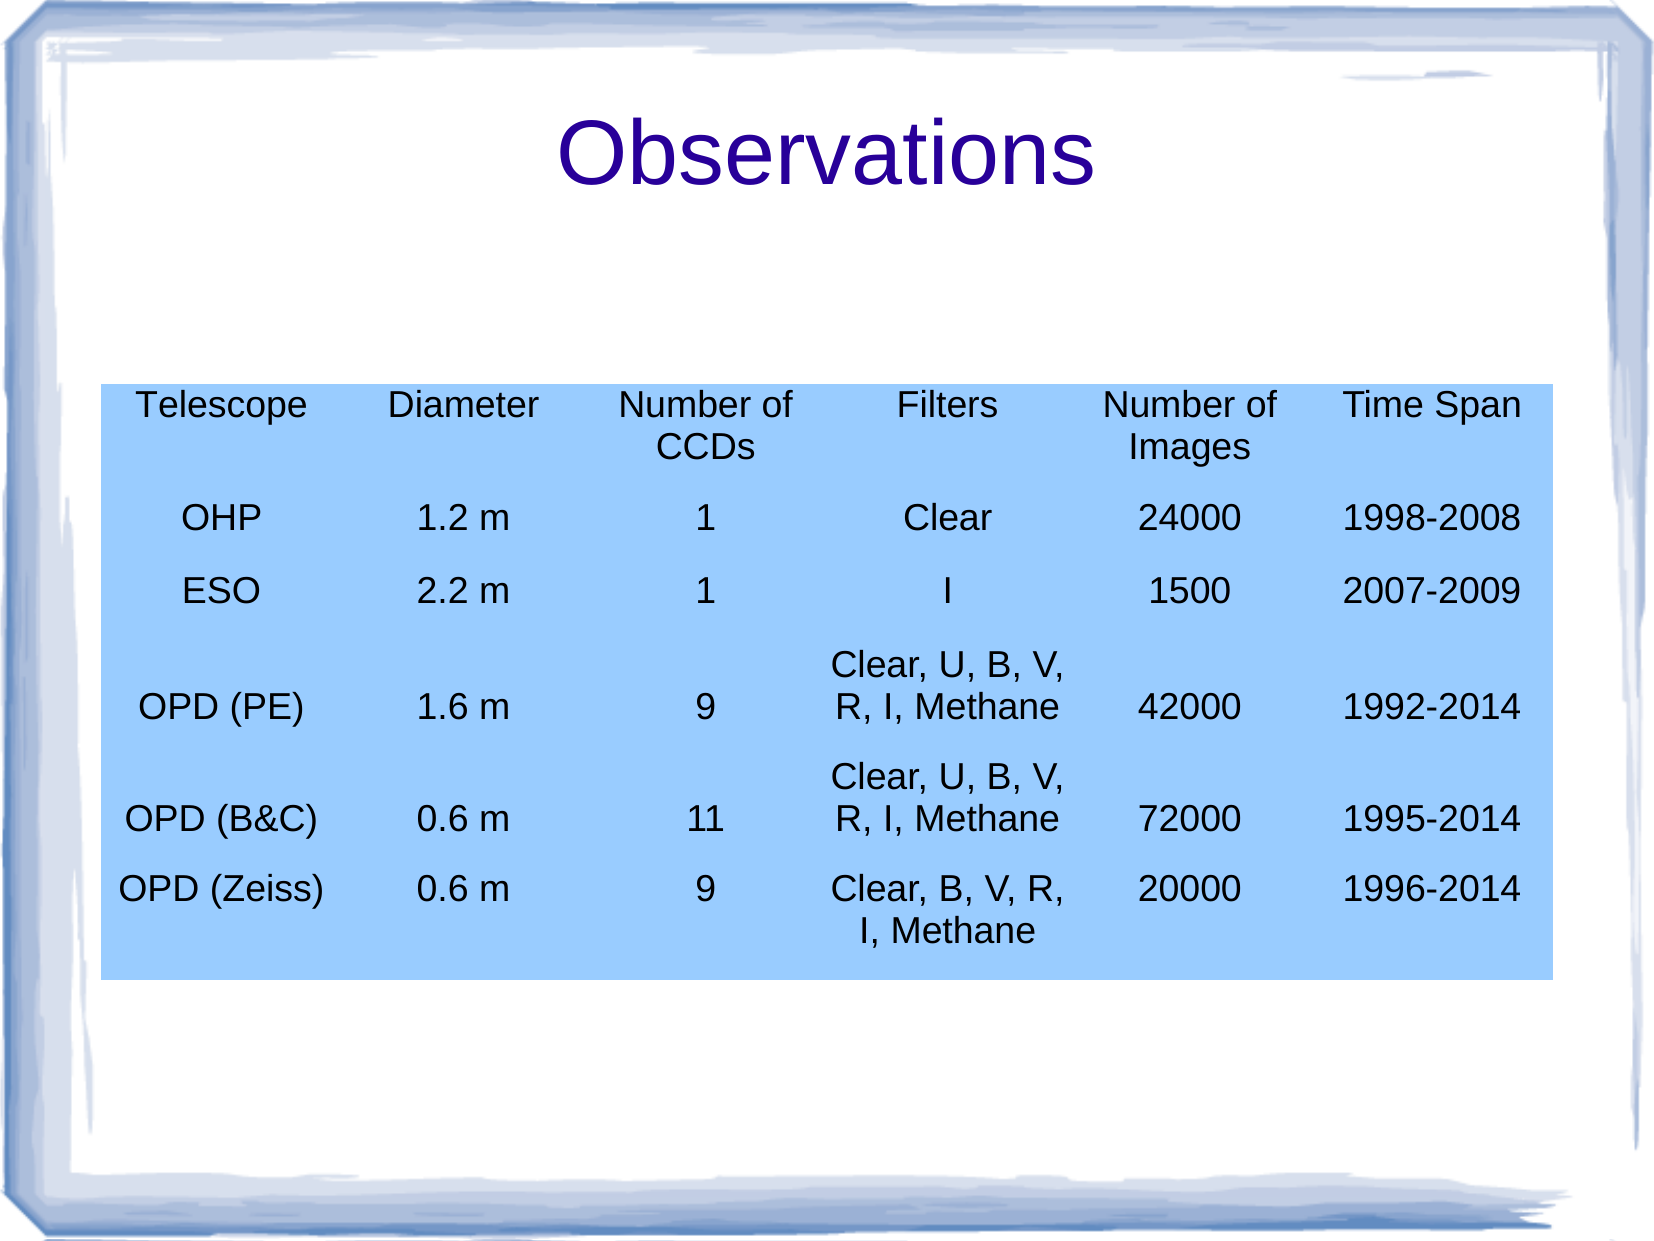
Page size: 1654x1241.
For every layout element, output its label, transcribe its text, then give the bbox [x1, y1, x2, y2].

table_header Number of CCDs [585, 384, 827, 496]
table_cell 42000 [1069, 644, 1311, 756]
title Observations [82, 49, 1571, 257]
table_cell 11 [585, 756, 827, 868]
table_cell 1996-2014 [1311, 868, 1553, 980]
table_cell 1.6 m [343, 644, 585, 756]
table_cell 0.6 m [343, 868, 585, 980]
table_cell 24000 [1069, 496, 1311, 570]
table_cell 1 [585, 496, 827, 570]
table_cell ESO [101, 570, 343, 644]
table_cell 1 [585, 570, 827, 644]
table_cell Clear [827, 496, 1069, 570]
table_cell 20000 [1069, 868, 1311, 980]
table_cell OPD (B&C) [101, 756, 343, 868]
table_cell 1.2 m [343, 496, 585, 570]
table_cell 9 [585, 644, 827, 756]
table_cell OPD (Zeiss) [101, 868, 343, 980]
table_header Time Span [1311, 384, 1553, 496]
table_cell 2007-2009 [1311, 570, 1553, 644]
picture [0, 0, 1654, 1241]
table_cell OPD (PE) [101, 644, 343, 756]
table_cell 72000 [1069, 756, 1311, 868]
table_cell 1998-2008 [1311, 496, 1553, 570]
table_cell Clear, U, B, V, R, I, Methane [827, 644, 1069, 756]
table_cell 1500 [1069, 570, 1311, 644]
table_cell 1995-2014 [1311, 756, 1553, 868]
table_cell Clear, B, V, R, I, Methane [827, 868, 1069, 980]
table_header Diameter [343, 384, 585, 496]
table_cell 2.2 m [343, 570, 585, 644]
table_cell 0.6 m [343, 756, 585, 868]
table_cell I [827, 570, 1069, 644]
table_header Filters [827, 384, 1069, 496]
table_header Telescope [101, 384, 343, 496]
table_cell 9 [585, 868, 827, 980]
table_header Number of Images [1069, 384, 1311, 496]
table_cell OHP [101, 496, 343, 570]
table_cell 1992-2014 [1311, 644, 1553, 756]
table_cell Clear, U, B, V, R, I, Methane [827, 756, 1069, 868]
